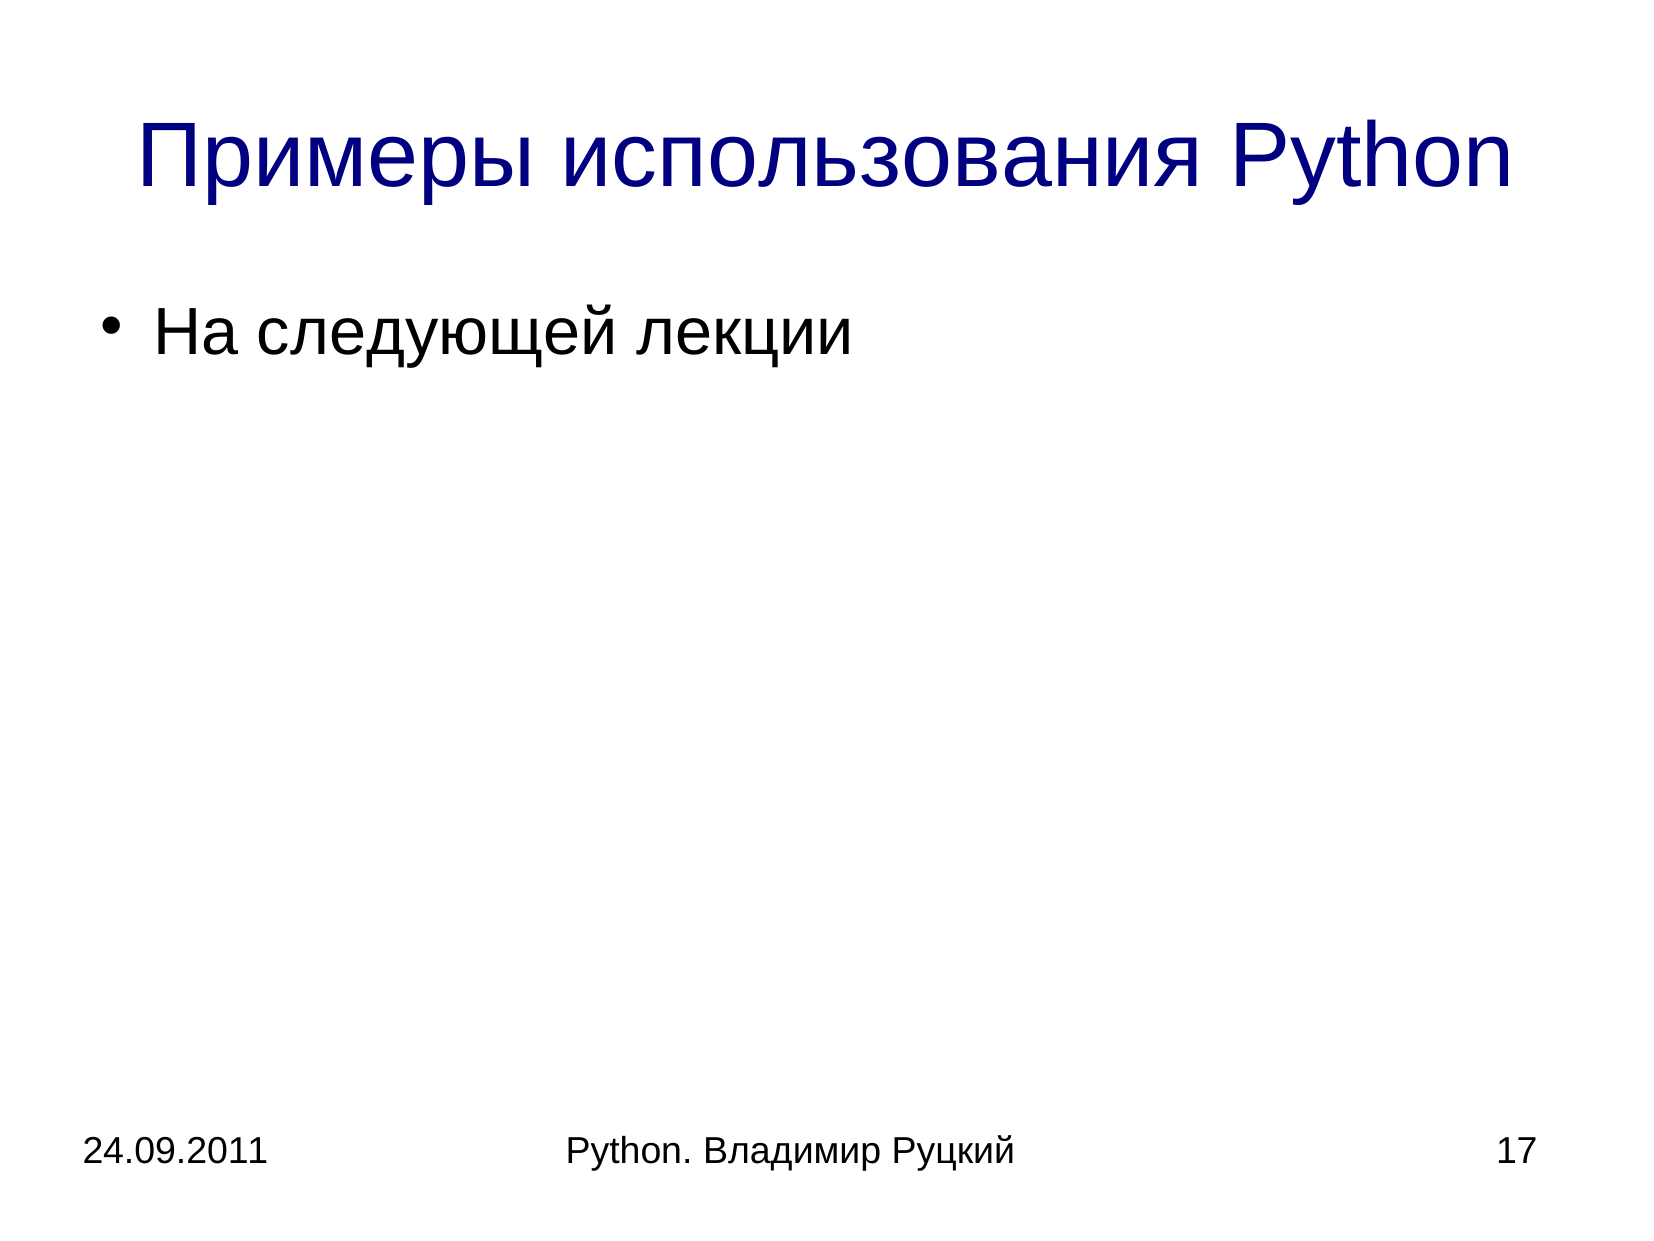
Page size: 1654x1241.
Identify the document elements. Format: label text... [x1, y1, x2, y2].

title Примеры использования Python [82, 49, 1571, 257]
list На следующей лекции [82, 290, 1571, 1109]
